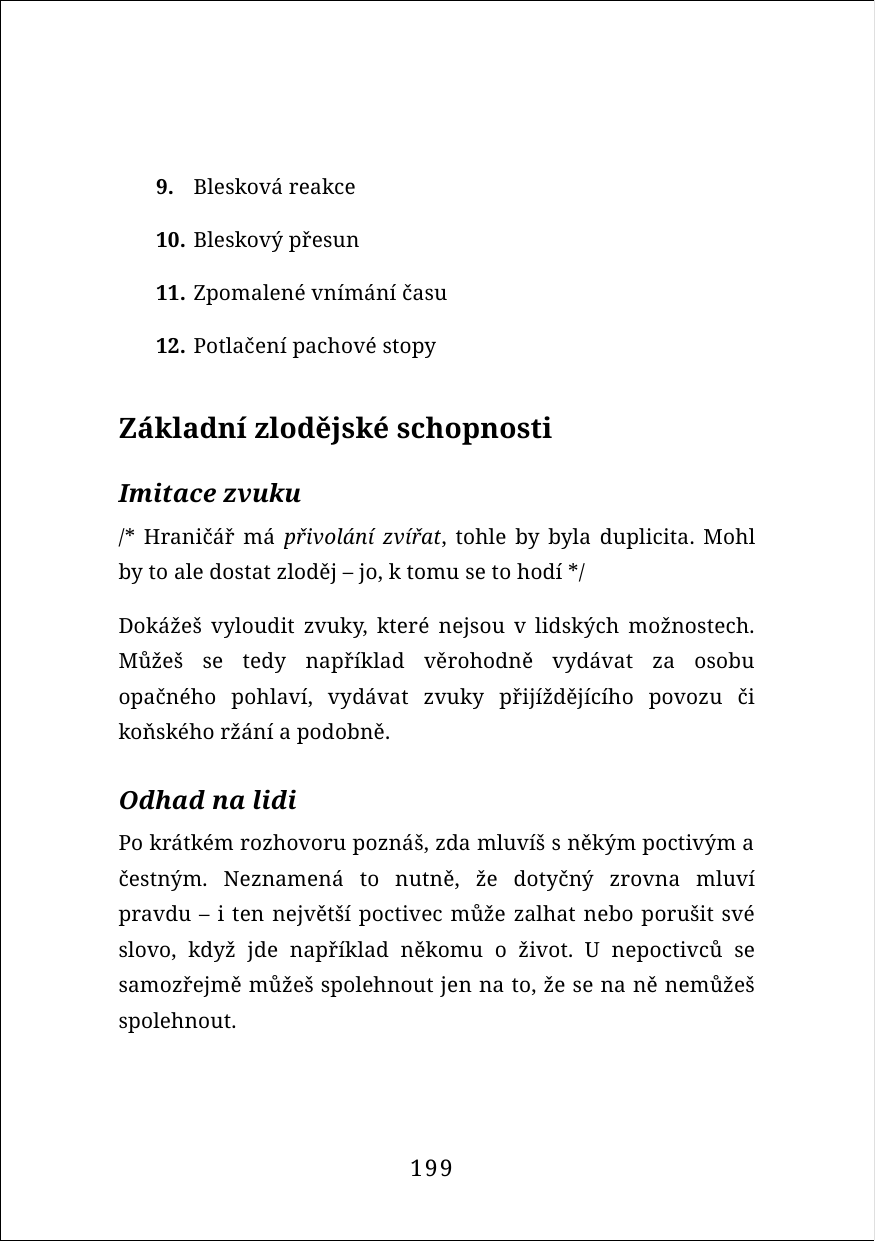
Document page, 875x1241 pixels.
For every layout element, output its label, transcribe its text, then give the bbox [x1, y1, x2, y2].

subtitle Imitace zvuku [118, 476, 756, 510]
subtitle Odhad na lidi [118, 782, 756, 816]
text Po krátkém rozhovoru poznáš, zda mluvíš s někým poctivým a čestným. Neznamená to nutně, že dotyčný zrovna mluví pravdu – i ten největší poctivec může zalhat nebo porušit své slovo, když jde například někomu o život. U nepoctivců se samozřejmě můžeš spolehnout jen na to, že se na ně nemůžeš spolehnout. [118, 828, 756, 1034]
subtitle Základní zlodějské schopnosti [118, 408, 756, 447]
list Zpomalené vnímání času [156, 278, 756, 307]
list Blesková reakce [156, 172, 756, 200]
text /* Hraničář má přivolání zvířat, tohle by byla duplicita. Mohl by to ale dostat zloděj – jo, k tomu se to hodí */ [118, 522, 756, 586]
list Bleskový přesun [156, 225, 756, 253]
list Potlačení pachové stopy [156, 331, 756, 360]
text Dokážeš vyloudit zvuky, které nejsou v lidských možnostech. Můžeš se tedy například věrohodně vydávat za osobu opačného pohlaví, vydávat zvuky přijíždějícího povozu či koňského ržání a podobně. [118, 611, 756, 746]
